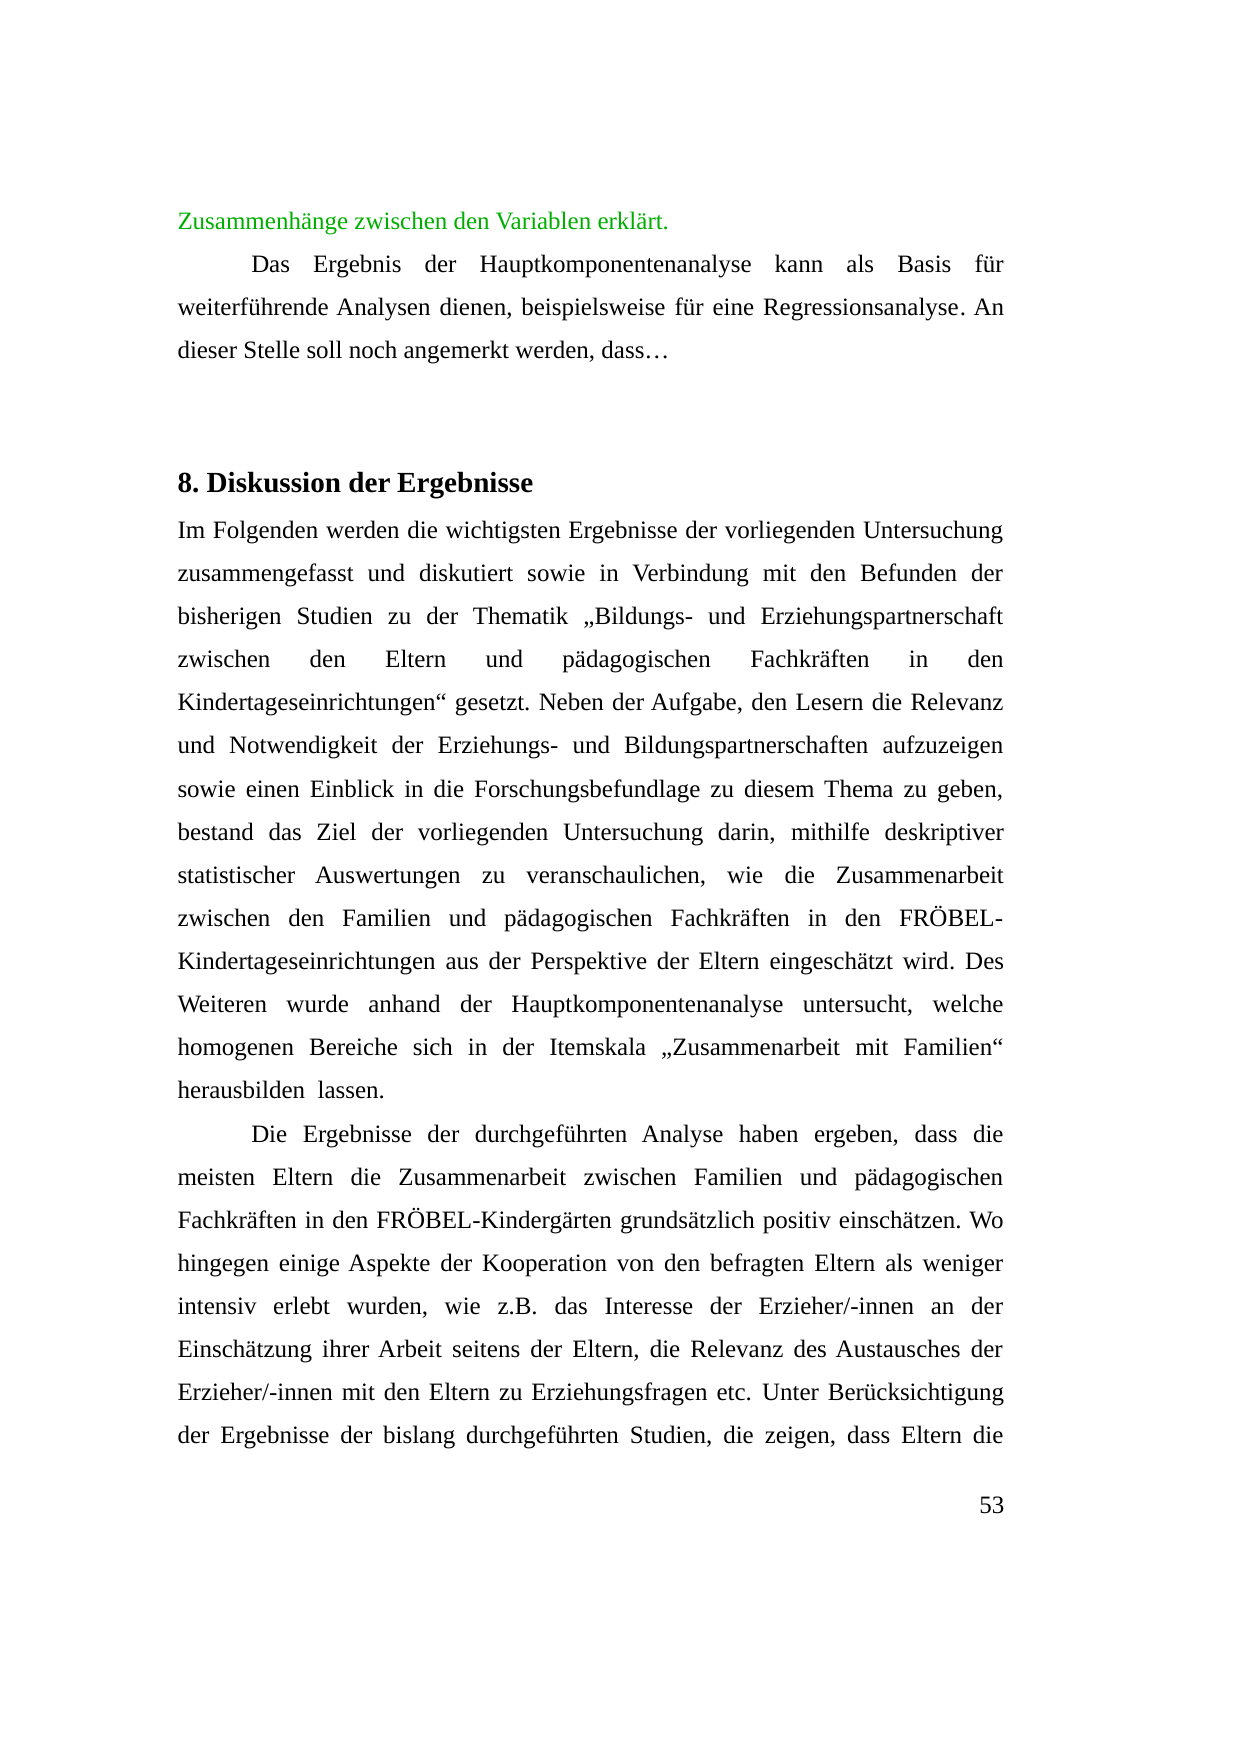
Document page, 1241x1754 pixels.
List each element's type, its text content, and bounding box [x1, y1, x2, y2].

text Im Folgenden werden die wichtigsten Ergebnisse der vorliegenden Untersuchung zusammengefasst und diskutiert sowie in Verbindung mit den Befunden der bisherigen Studien zu der Thematik „Bildungs- und Erziehungspartnerschaft zwischen den Eltern und pädagogischen Fachkräften in den Kindertageseinrichtungen“ gesetzt. Neben der Aufgabe, den Lesern die Relevanz und Notwendigkeit der Erziehungs- und Bildungspartnerschaften aufzuzeigen sowie einen Einblick in die Forschungsbefundlage zu diesem Thema zu geben, bestand das Ziel der vorliegenden Untersuchung darin, mithilfe deskriptiver statistischer Auswertungen zu veranschaulichen, wie die Zusammenarbeit zwischen den Familien und pädagogischen Fachkräften in den FRÖBEL-Kindertageseinrichtungen aus der Perspektive der Eltern eingeschätzt wird. Des Weiteren wurde anhand der Hauptkomponentenanalyse untersucht, welche homogenen Bereiche sich in der Itemskala „Zusammenarbeit mit Familien“ herausbilden lassen. [177, 515, 1004, 1104]
text Die Ergebnisse der durchgeführten Analyse haben ergeben, dass die meisten Eltern die Zusammenarbeit zwischen Familien und pädagogischen Fachkräften in den FRÖBEL-Kindergärten grundsätzlich positiv einschätzen. Wo hingegen einige Aspekte der Kooperation von den befragten Eltern als weniger intensiv erlebt wurden, wie z.B. das Interesse der Erzieher/-innen an der Einschätzung ihrer Arbeit seitens der Eltern, die Relevanz des Austausches der Erzieher/-innen mit den Eltern zu Erziehungsfragen etc. Unter Berücksichtigung der Ergebnisse der bislang durchgeführten Studien, die zeigen, dass Eltern die [177, 1119, 1004, 1449]
text Das Ergebnis der Hauptkomponentenanalyse kann als Basis für weiterführende Analysen dienen, beispielsweise für eine Regressionsanalyse. An dieser Stelle soll noch angemerkt werden, dass… [177, 249, 1004, 364]
text 8. Diskussion der Ergebnisse [177, 465, 1004, 498]
text Zusammenhänge zwischen den Variablen erklärt. [177, 206, 1004, 235]
